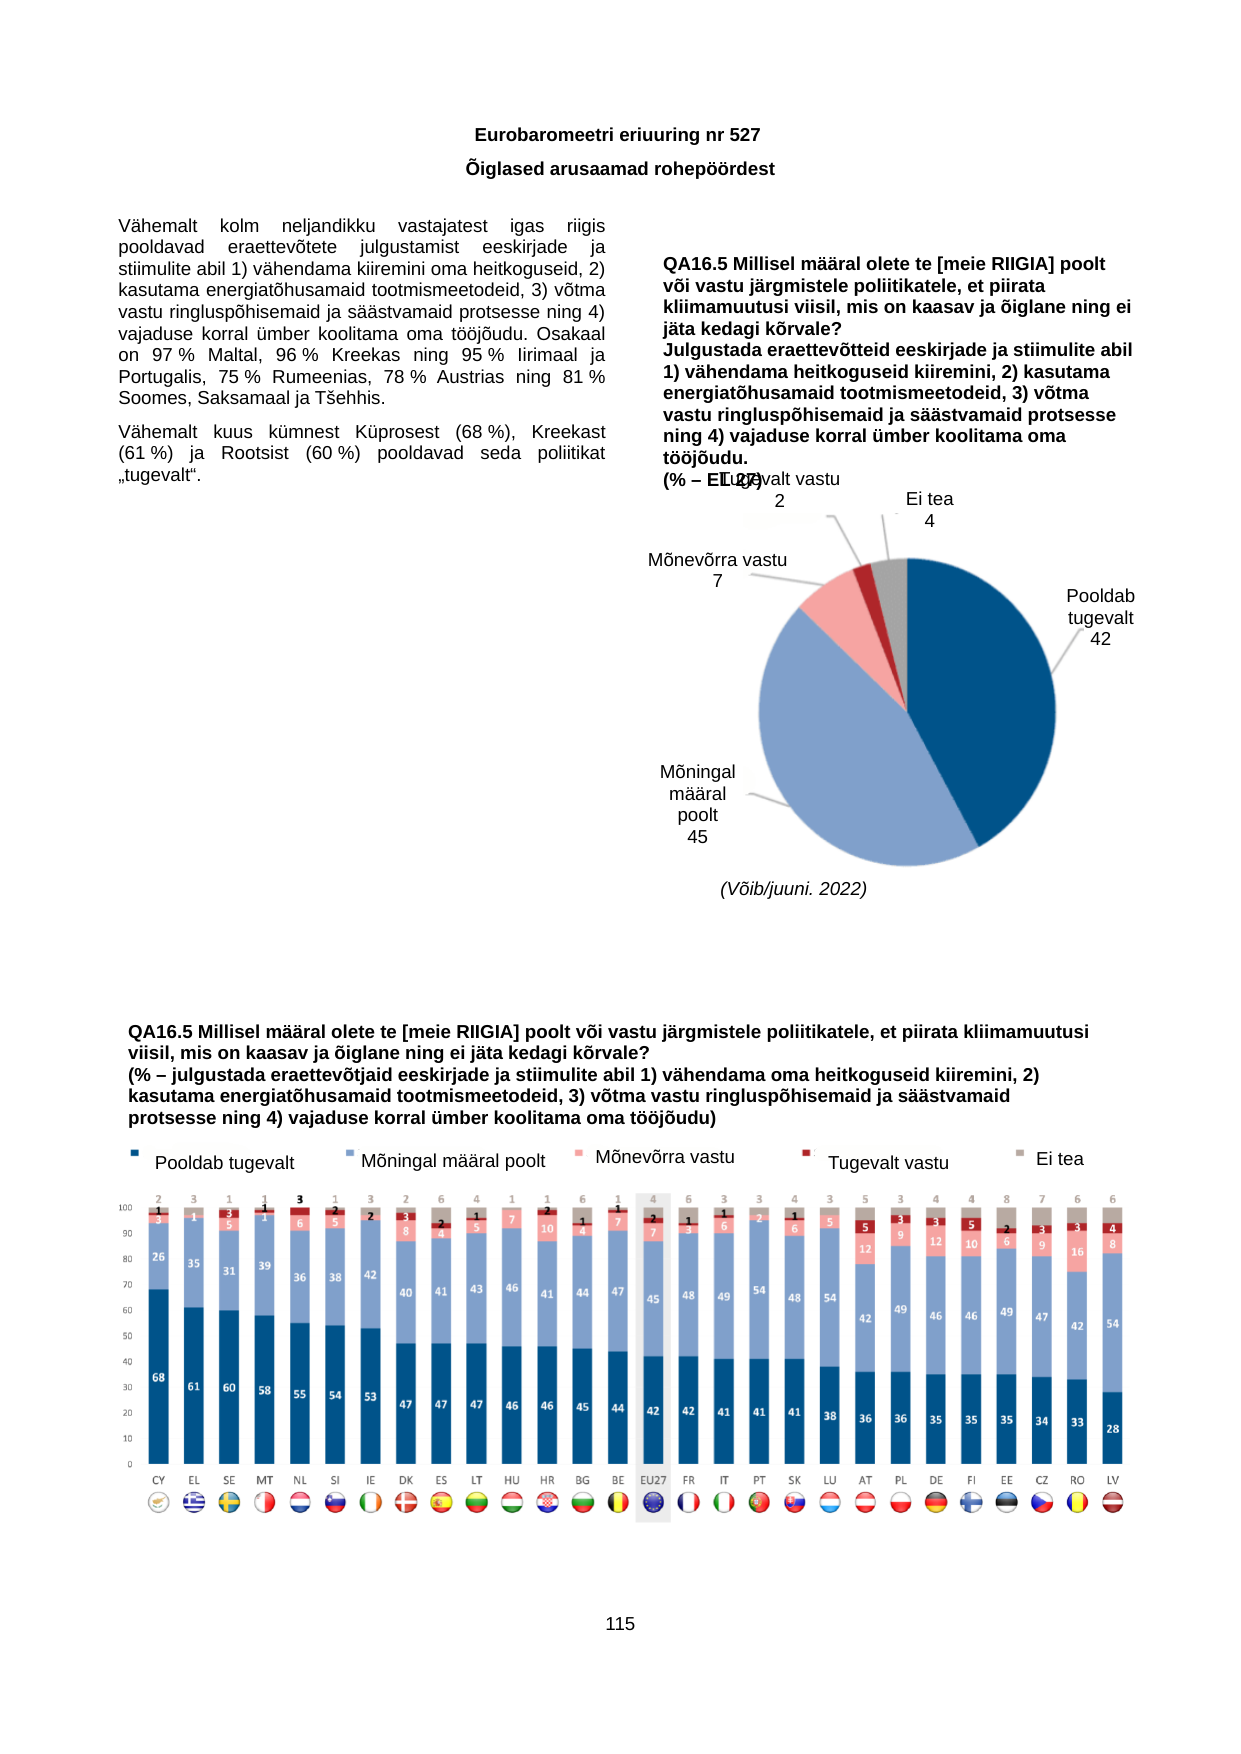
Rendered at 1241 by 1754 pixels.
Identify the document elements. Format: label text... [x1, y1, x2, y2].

picture [113, 1140, 1025, 1165]
picture [743, 513, 1084, 871]
picture [112, 1186, 1131, 1528]
text Vähemalt kolm neljandikku vastajatest igas riigis pooldavad eraettevõtete julgustamist eeskirjade ja stiimulite abil 1) vähendama kiiremini oma heitkoguseid, 2) kasutama energiatõhusamaid tootmismeetodeid, 3) võtma vastu ringluspõhisemaid ja säästvamaid protsesse ning 4) vajaduse korral ümber koolitama oma tööjõudu. Osakaal on 97 % Maltal, 96 % Kreekas ning 95 % Iirimaal ja Portugalis, 75 % Rumeenias, 78 % Austrias ning 81 % Soomes, Saksamaal ja Tšehhis. [118, 214, 605, 408]
text Vähemalt kuus kümnest Küprosest (68 %), Kreekast (61 %) ja Rootsist (60 %) pooldavad seda poliitikat „tugevalt“. [118, 420, 605, 485]
